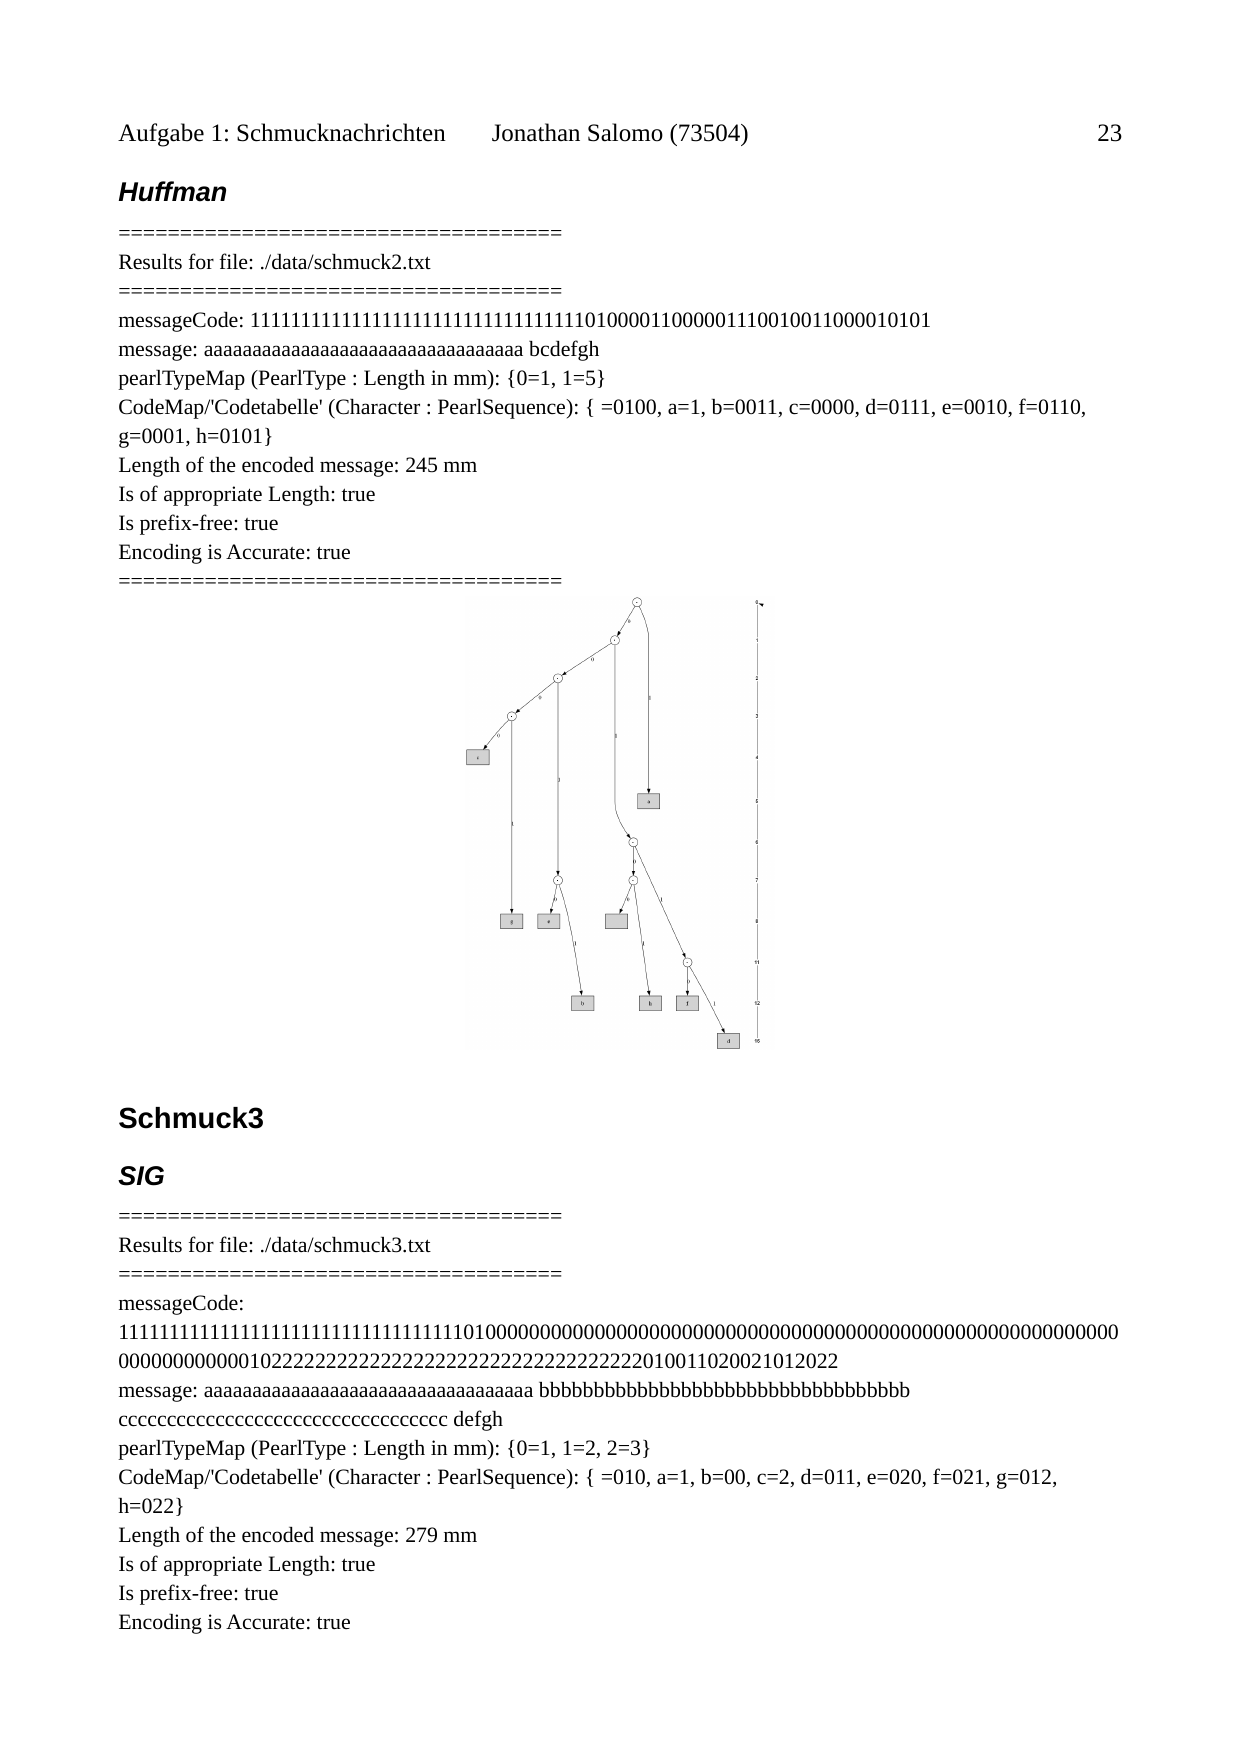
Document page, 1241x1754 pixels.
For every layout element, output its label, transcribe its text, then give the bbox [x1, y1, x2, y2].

text message: aaaaaaaaaaaaaaaaaaaaaaaaaaaaaaaaaa bbbbbbbbbbbbbbbbbbbbbbbbbbbbbbbbbb cccccccccccccccccccccccccccccccccc defgh [118, 1377, 1122, 1431]
text CodeMap/'Codetabelle' (Character : PearlSequence): { =0100, a=1, b=0011, c=0000, d=0111, e=0010, f=0110, g=0001, h=0101} [118, 394, 1122, 448]
text ==================================== [118, 278, 1122, 303]
text Results for file: ./data/schmuck3.txt [118, 1232, 1122, 1257]
text message: aaaaaaaaaaaaaaaaaaaaaaaaaaaaaaaaa bcdefgh [118, 336, 1122, 361]
text ==================================== [118, 220, 1122, 245]
text Encoding is Accurate: true [118, 539, 1122, 564]
text CodeMap/'Codetabelle' (Character : PearlSequence): { =010, a=1, b=00, c=2, d=011, e=020, f=021, g=012, h=022} [118, 1464, 1122, 1518]
text pearlTypeMap (PearlType : Length in mm): {0=1, 1=5} [118, 365, 1122, 390]
text Results for file: ./data/schmuck2.txt [118, 249, 1122, 274]
text messageCode: 11111111111111111111111111111111101000011000001110010011000010101 [118, 307, 1122, 332]
text Encoding is Accurate: true [118, 1609, 1122, 1634]
text Is of appropriate Length: true [118, 481, 1122, 506]
text Is prefix-free: true [118, 1580, 1122, 1605]
text ==================================== [118, 1261, 1122, 1286]
text Length of the encoded message: 245 mm [118, 452, 1122, 477]
subtitle Schmuck3 [118, 1101, 1122, 1134]
text Is of appropriate Length: true [118, 1551, 1122, 1576]
text ==================================== [118, 1203, 1122, 1228]
text messageCode: 1111111111111111111111111111111111010000000000000000000000000000000000000000000000000000000000000000000000102222222222222222222222222222222222010011020021012022 [118, 1290, 1122, 1373]
text ==================================== [118, 568, 1122, 593]
text Length of the encoded message: 279 mm [118, 1522, 1122, 1547]
picture [465, 596, 775, 1050]
subtitle Huffman [118, 176, 1122, 208]
text pearlTypeMap (PearlType : Length in mm): {0=1, 1=2, 2=3} [118, 1435, 1122, 1460]
subtitle SIG [118, 1159, 1122, 1191]
text Is prefix-free: true [118, 510, 1122, 535]
